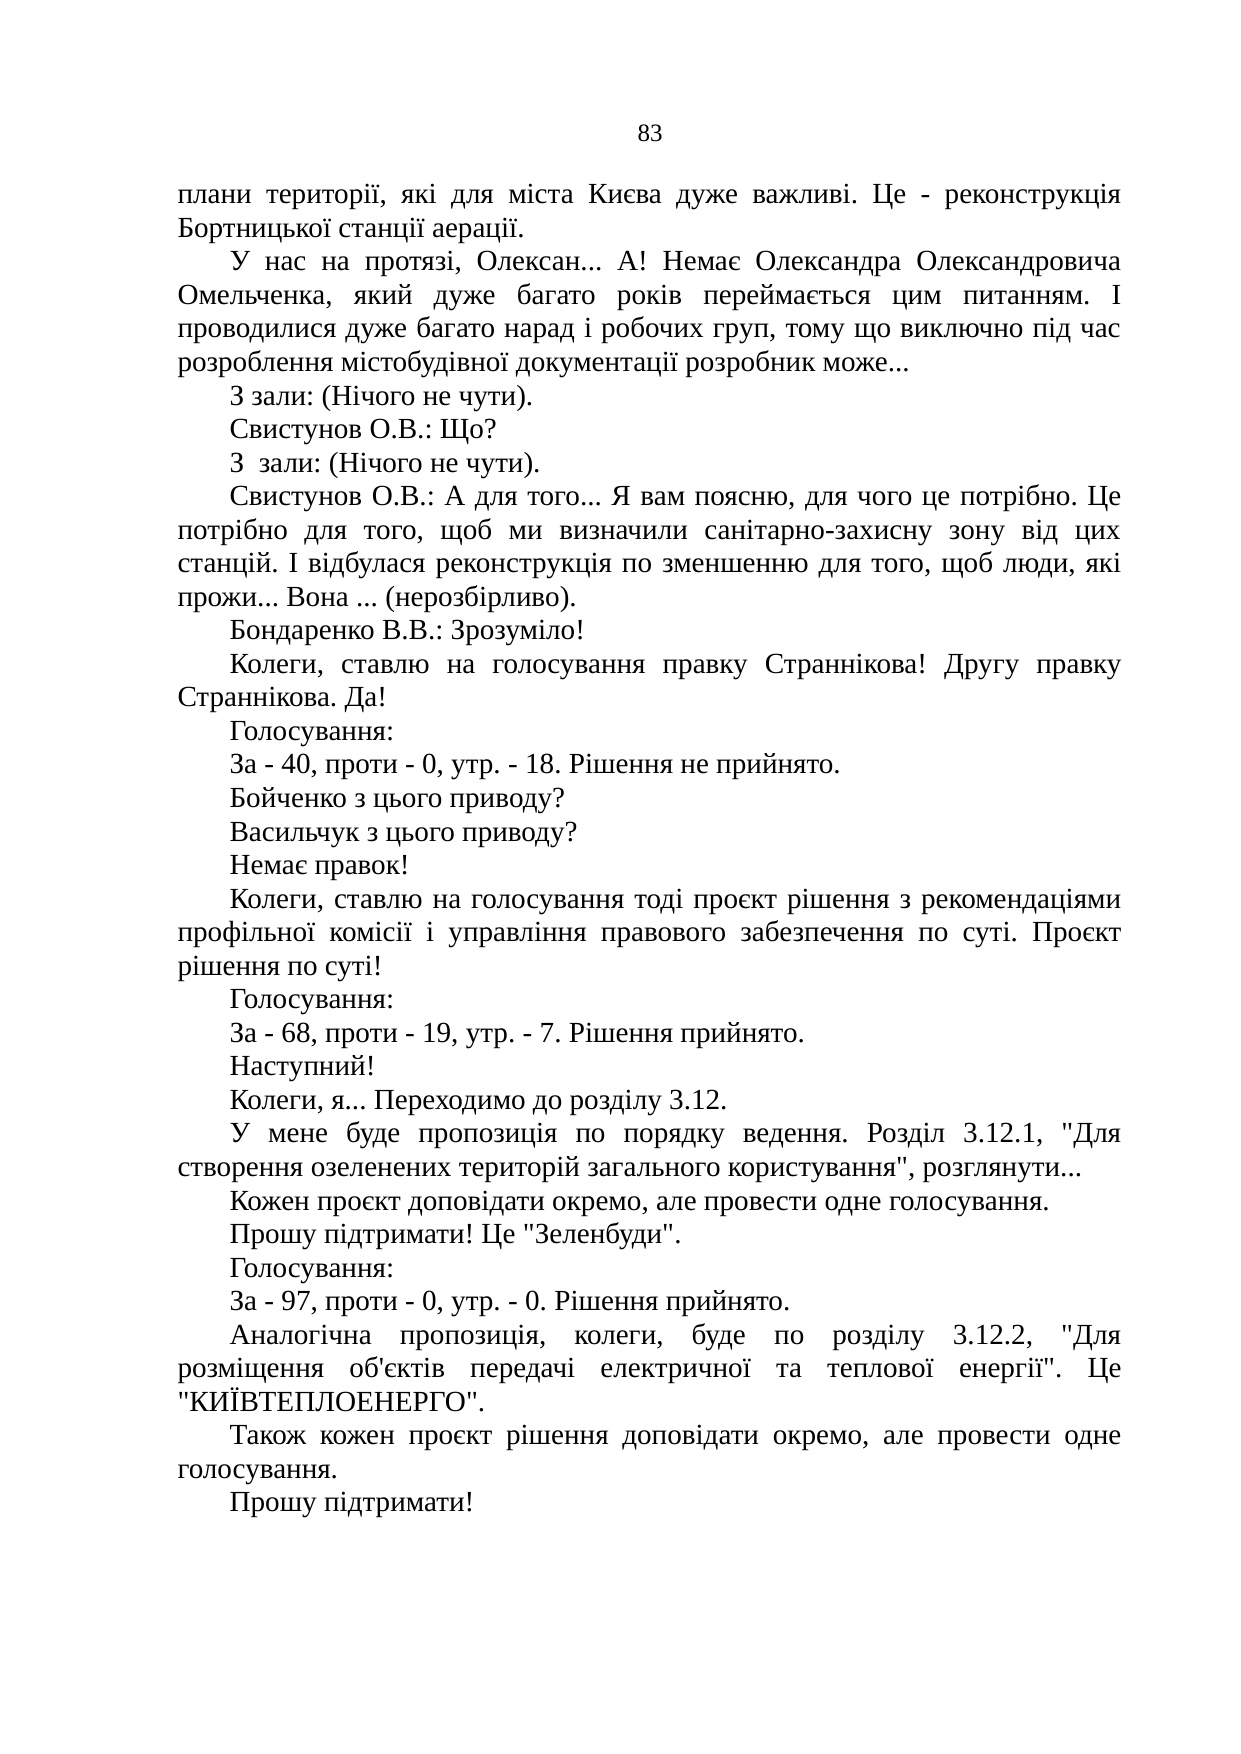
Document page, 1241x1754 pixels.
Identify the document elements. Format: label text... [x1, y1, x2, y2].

text З зали: (Нічого не чути). [177, 445, 1122, 478]
text Колеги, ставлю на голосування правку Страннікова! Другу правку Страннікова. Да! [177, 646, 1122, 713]
text Колеги, ставлю на голосування тоді проєкт рішення з рекомендаціями профільної комісії і управління правового забезпечення по суті. Проєкт рішення по суті! [177, 881, 1122, 981]
text З зали: (Нічого не чути). [177, 378, 1122, 411]
text Наступний! [177, 1048, 1122, 1082]
text Бондаренко В.В.: Зрозуміло! [177, 612, 1122, 646]
text Також кожен проєкт рішення доповідати окремо, але провести одне голосування. [177, 1417, 1122, 1484]
text Прошу підтримати! [177, 1484, 1122, 1518]
text Колеги, я... Переходимо до розділу 3.12. [177, 1082, 1122, 1116]
text У мене буде пропозиція по порядку ведення. Розділ 3.12.1, "Для створення озеленених територій загального користування", розглянути... [177, 1116, 1122, 1183]
text Кожен проєкт доповідати окремо, але провести одне голосування. [177, 1183, 1122, 1216]
text Голосування: [177, 713, 1122, 747]
text Немає правок! [177, 847, 1122, 881]
text Васильчук з цього приводу? [177, 814, 1122, 847]
text За - 68, проти - 19, утр. - 7. Рішення прийнято. [177, 1015, 1122, 1048]
text За - 40, проти - 0, утр. - 18. Рішення не прийнято. [177, 747, 1122, 780]
text У нас на протязі, Олексан... А! Немає Олександра Олександровича Омельченка, який дуже багато років переймається цим питанням. І проводилися дуже багато нарад і робочих груп, тому що виключно під час розроблення містобудівної документації розробник може... [177, 243, 1122, 378]
text Голосування: [177, 1250, 1122, 1283]
text За - 97, проти - 0, утр. - 0. Рішення прийнято. [177, 1283, 1122, 1317]
text Свистунов О.В.: Що? [177, 411, 1122, 445]
text Аналогічна пропозиція, колеги, буде по розділу 3.12.2, "Для розміщення об'єктів передачі електричної та теплової енергії". Це "КИЇВТЕПЛОЕНЕРГО". [177, 1317, 1122, 1417]
text Свистунов О.В.: А для того... Я вам поясню, для чого це потрібно. Це потрібно для того, щоб ми визначили санітарно-захисну зону від цих станцій. І відбулася реконструкція по зменшенню для того, щоб люди, які прожи... Вона ... (нерозбірливо). [177, 478, 1122, 612]
text плани території, які для міста Києва дуже важливі. Це - реконструкція Бортницької станції аерації. [177, 176, 1122, 243]
text Бойченко з цього приводу? [177, 780, 1122, 814]
text Голосування: [177, 981, 1122, 1015]
text Прошу підтримати! Це "Зеленбуди". [177, 1216, 1122, 1250]
